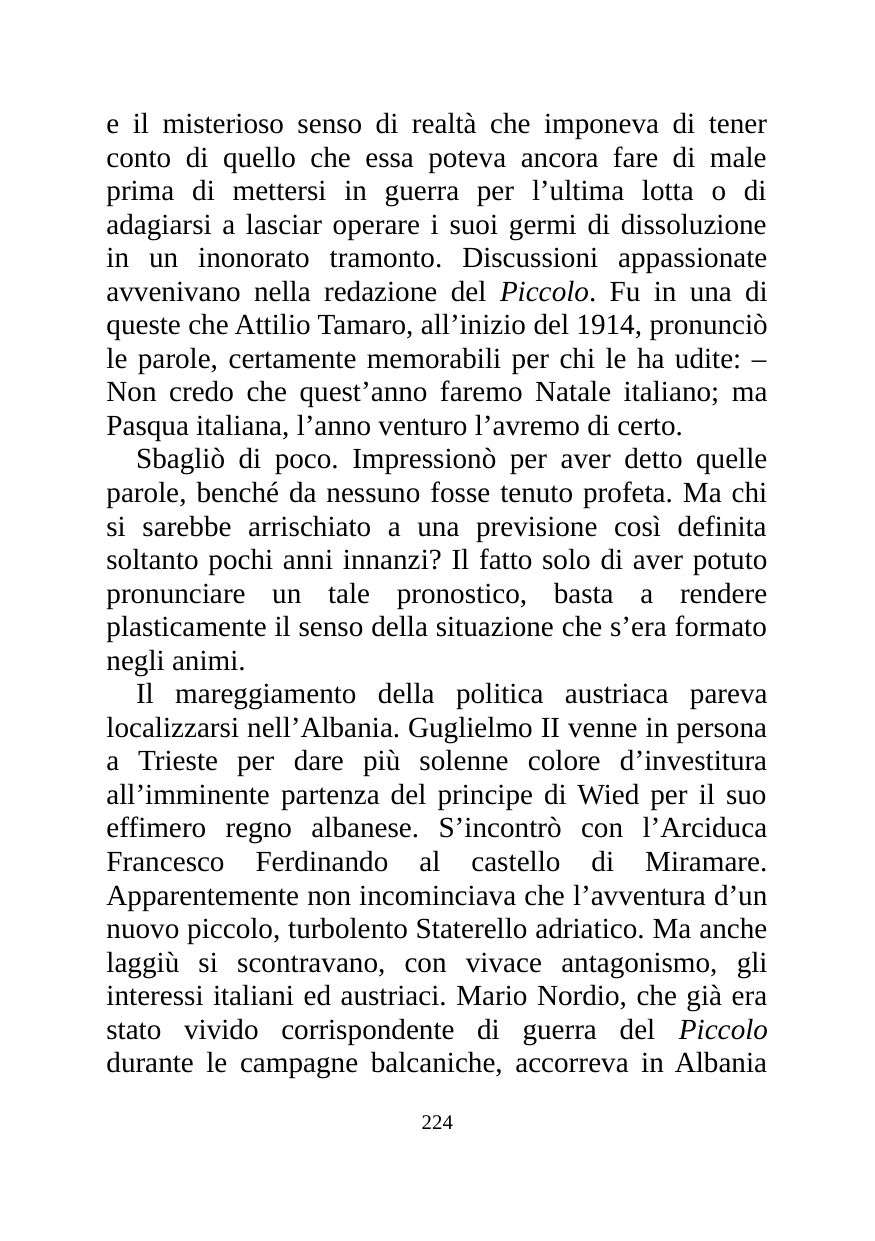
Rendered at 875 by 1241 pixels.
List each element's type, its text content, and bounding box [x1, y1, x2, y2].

text Sbagliò di poco. Impressionò per aver detto quelle parole, benché da nessuno fosse tenuto profeta. Ma chi si sarebbe arrischiato a una previsione così definita soltanto pochi anni innanzi? Il fatto solo di aver potuto pronunciare un tale pronostico, basta a rendere plasticamente il senso della situazione che s’era formato negli animi. [106, 442, 768, 676]
text Il mareggiamento della politica austriaca pareva localizzarsi nell’Albania. Guglielmo II venne in persona a Trieste per dare più solenne colore d’investitura all’imminente partenza del principe di Wied per il suo effimero regno albanese. S’incontrò con l’Arciduca Francesco Ferdinando al castello di Miramare. Apparentemente non incominciava che l’avventura d’un nuovo piccolo, turbolento Staterello adriatico. Ma anche laggiù si scontravano, con vivace antagonismo, gli interessi italiani ed austriaci. Mario Nordio, che già era stato vivido corrispondente di guerra del Piccolo durante le campagne balcaniche, accorreva in Albania [106, 676, 768, 1079]
text e il misterioso senso di realtà che imponeva di tener conto di quello che essa poteva ancora fare di male prima di mettersi in guerra per l’ultima lotta o di adagiarsi a lasciar operare i suoi germi di dissoluzione in un inonorato tramonto. Discussioni appassionate avvenivano nella redazione del Piccolo. Fu in una di queste che Attilio Tamaro, all’inizio del 1914, pronunciò le parole, certamente memorabili per chi le ha udite: – Non credo che quest’anno faremo Natale italiano; ma Pasqua italiana, l’anno venturo l’avremo di certo. [106, 106, 768, 442]
